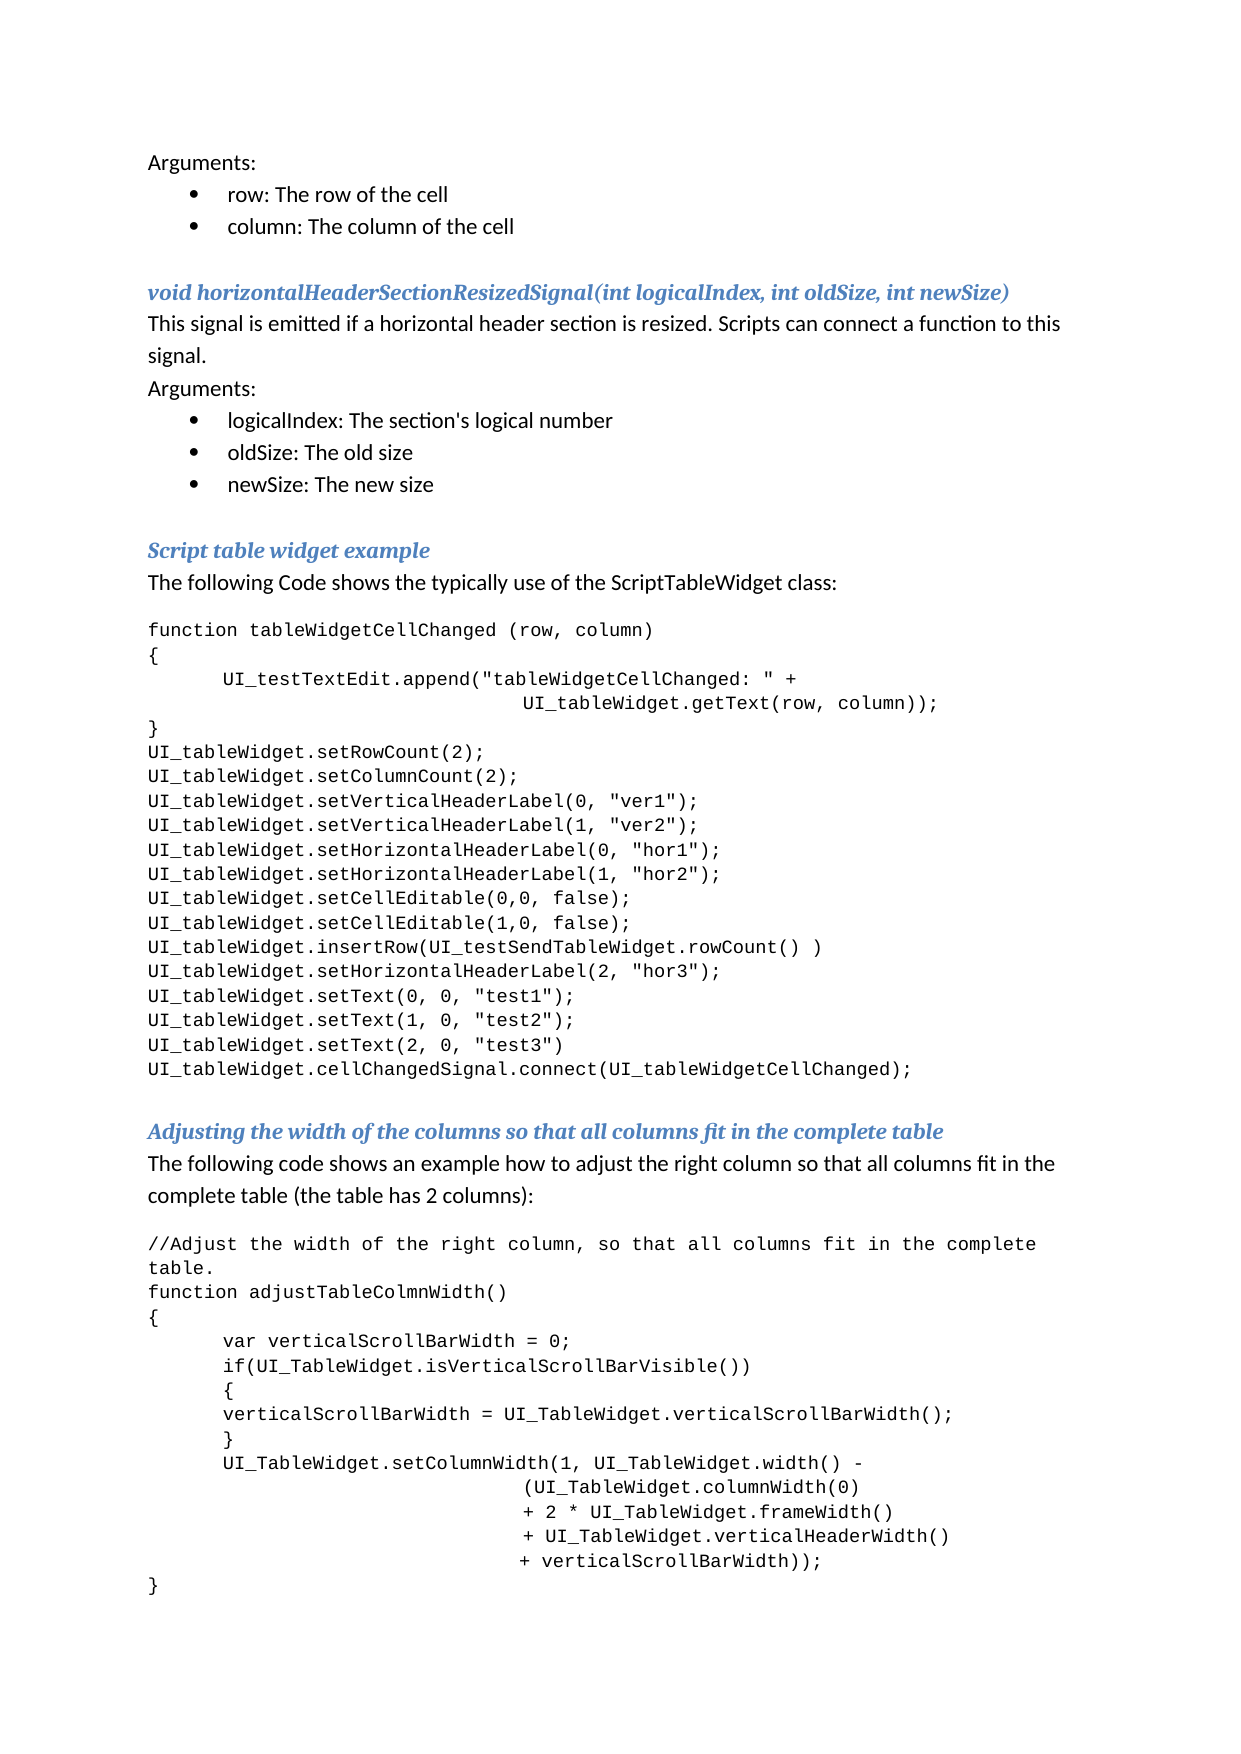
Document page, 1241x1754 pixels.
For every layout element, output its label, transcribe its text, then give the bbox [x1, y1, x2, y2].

text Arguments: [148, 148, 1093, 176]
text UI_tableWidget.setHorizontalHeaderLabel(2, "hor3"); [148, 962, 1093, 983]
text //Adjust the width of the right column, so that all columns fit in the complete table. [148, 1234, 1093, 1280]
text UI_tableWidget.insertRow(UI_testSendTableWidget.rowCount() ) [148, 938, 1093, 959]
text The following Code shows the typically use of the ScriptTableWidget class: [148, 568, 1093, 596]
text The following code shows an example how to adjust the right column so that all columns fit in the complete table (the table has 2 columns): [148, 1149, 1093, 1209]
text This signal is emitted if a horizontal header section is resized. Scripts can connect a function to this signal. [148, 309, 1093, 370]
text Arguments: [148, 374, 1093, 402]
text function adjustTableColmnWidth() [148, 1283, 1093, 1304]
subtitle Adjusting the width of the columns so that all columns fit in the complete table [148, 1119, 1093, 1146]
text UI_tableWidget.setHorizontalHeaderLabel(0, "hor1"); [148, 840, 1093, 862]
text UI_tableWidget.setText(1, 0, "test2"); [148, 1011, 1093, 1032]
text UI_tableWidget.setVerticalHeaderLabel(0, "ver1"); [148, 792, 1093, 813]
text + verticalScrollBarWidth)); [148, 1551, 1093, 1573]
text + 2 * UI_TableWidget.frameWidth() [148, 1503, 1093, 1524]
text verticalScrollBarWidth = UI_TableWidget.verticalScrollBarWidth(); [148, 1405, 1093, 1426]
text { [148, 1381, 1093, 1402]
text } [148, 1429, 1093, 1451]
text UI_testTextEdit.append("tableWidgetCellChanged: " + [148, 670, 1093, 691]
text var verticalScrollBarWidth = 0; [148, 1332, 1093, 1353]
text (UI_TableWidget.columnWidth(0) [148, 1478, 1093, 1499]
text UI_tableWidget.setHorizontalHeaderLabel(1, "hor2"); [148, 865, 1093, 886]
text UI_tableWidget.setColumnCount(2); [148, 767, 1093, 788]
text UI_tableWidget.setRowCount(2); [148, 743, 1093, 764]
text UI_TableWidget.setColumnWidth(1, UI_TableWidget.width() - [148, 1454, 1093, 1475]
text UI_tableWidget.setVerticalHeaderLabel(1, "ver2"); [148, 816, 1093, 837]
text } [148, 718, 1093, 740]
subtitle Script table widget example [148, 538, 1093, 564]
text function tableWidgetCellChanged (row, column) [148, 621, 1093, 642]
text UI_tableWidget.cellChangedSignal.connect(UI_tableWidgetCellChanged); [148, 1060, 1093, 1081]
list column: The column of the cell [190, 212, 1093, 240]
text if(UI_TableWidget.isVerticalScrollBarVisible()) [148, 1356, 1093, 1378]
text + UI_TableWidget.verticalHeaderWidth() [148, 1527, 1093, 1548]
text UI_tableWidget.setText(2, 0, "test3") [148, 1035, 1093, 1057]
list newSize: The new size [190, 470, 1093, 498]
text UI_tableWidget.setCellEditable(1,0, false); [148, 913, 1093, 935]
list row: The row of the cell [190, 180, 1093, 208]
text UI_tableWidget.getText(row, column)); [148, 694, 1093, 715]
text { [148, 1308, 1093, 1329]
text UI_tableWidget.setCellEditable(0,0, false); [148, 889, 1093, 910]
list logicalIndex: The section's logical number [190, 406, 1093, 434]
subtitle void horizontalHeaderSectionResizedSignal(int logicalIndex, int oldSize, int newSize) [148, 279, 1093, 306]
text { [148, 645, 1093, 667]
list oldSize: The old size [190, 438, 1093, 466]
text UI_tableWidget.setText(0, 0, "test1"); [148, 987, 1093, 1008]
text } [148, 1576, 1093, 1597]
